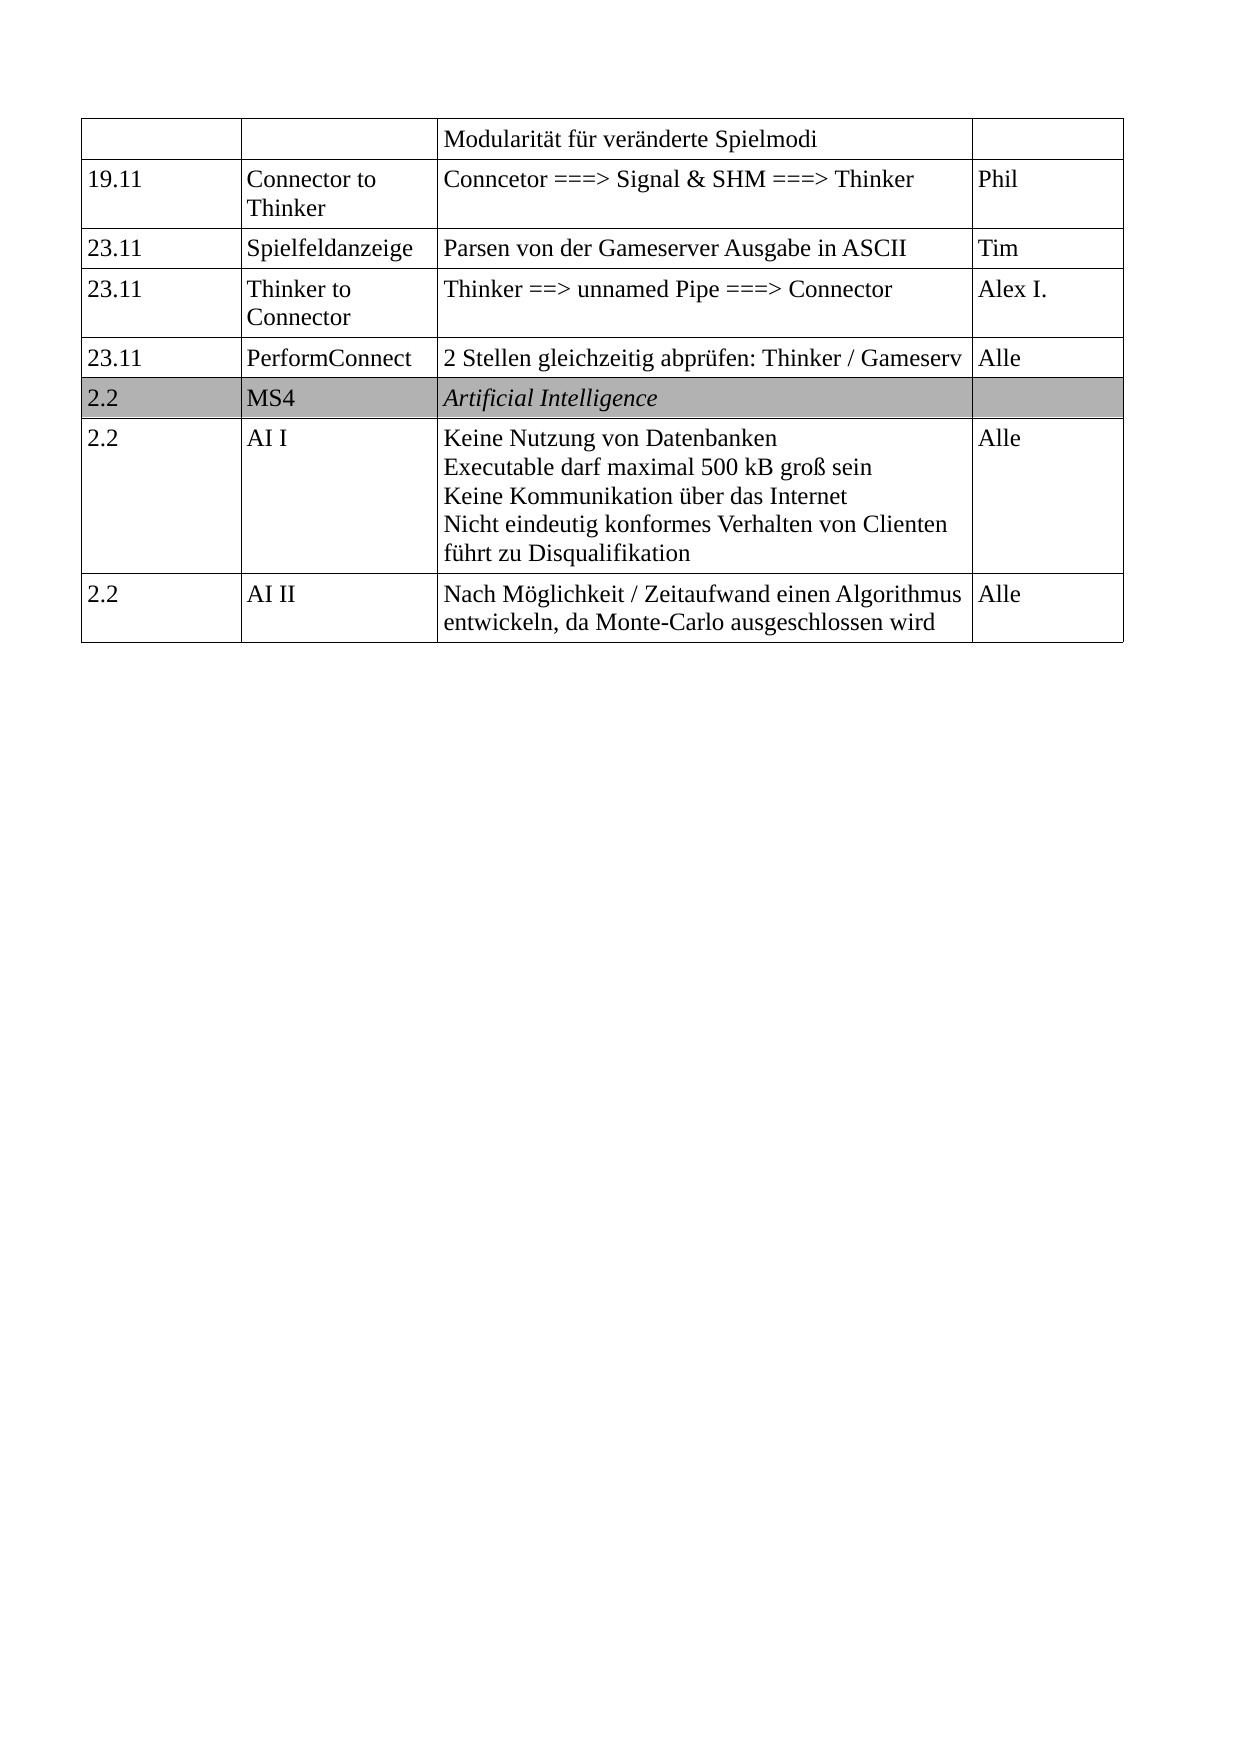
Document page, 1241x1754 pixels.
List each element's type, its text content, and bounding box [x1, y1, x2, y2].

table_cell Keine Nutzung von Datenbanken Executable darf maximal 500 kB groß sein Keine Kommunikation über das Internet Nicht eindeutig konformes Verhalten von Clienten führt zu Disqualifikation [438, 419, 972, 573]
table_cell Thinker ==> unnamed Pipe ===> Connector [438, 269, 972, 337]
table_cell 23.11 [82, 338, 241, 377]
table_cell [973, 119, 1123, 158]
table_cell Connector to Thinker [242, 160, 437, 227]
table_cell [973, 378, 1123, 417]
table_cell Thinker to Connector [242, 269, 437, 337]
table_cell 23.11 [82, 229, 241, 268]
table_cell Alle [973, 338, 1123, 377]
table_cell Alle [973, 419, 1123, 573]
table_cell 23.11 [82, 269, 241, 337]
table_cell Alle [973, 574, 1123, 642]
table_cell 2.2 [82, 419, 241, 573]
table_cell Tim [973, 229, 1123, 268]
table_cell 19.11 [82, 160, 241, 227]
table_cell 2.2 [82, 574, 241, 642]
table_cell Artificial Intelligence [438, 378, 972, 417]
table_cell MS4 [242, 378, 437, 417]
table_cell Parsen von der Gameserver Ausgabe in ASCII [438, 229, 972, 268]
table_cell 2.2 [82, 378, 241, 417]
table_cell Nach Möglichkeit / Zeitaufwand einen Algorithmus entwickeln, da Monte-Carlo ausgeschlossen wird [438, 574, 972, 642]
table_cell [242, 119, 437, 158]
table_cell Conncetor ===> Signal & SHM ===> Thinker [438, 160, 972, 227]
table_cell Phil [973, 160, 1123, 227]
table_cell AI II [242, 574, 437, 642]
table_cell Modularität für veränderte Spielmodi [438, 119, 972, 158]
table_cell 2 Stellen gleichzeitig abprüfen: Thinker / Gameserv [438, 338, 972, 377]
table_cell Spielfeldanzeige [242, 229, 437, 268]
table_cell AI I [242, 419, 437, 573]
table_cell Alex I. [973, 269, 1123, 337]
table_cell PerformConnect [242, 338, 437, 377]
table_cell [82, 119, 241, 158]
